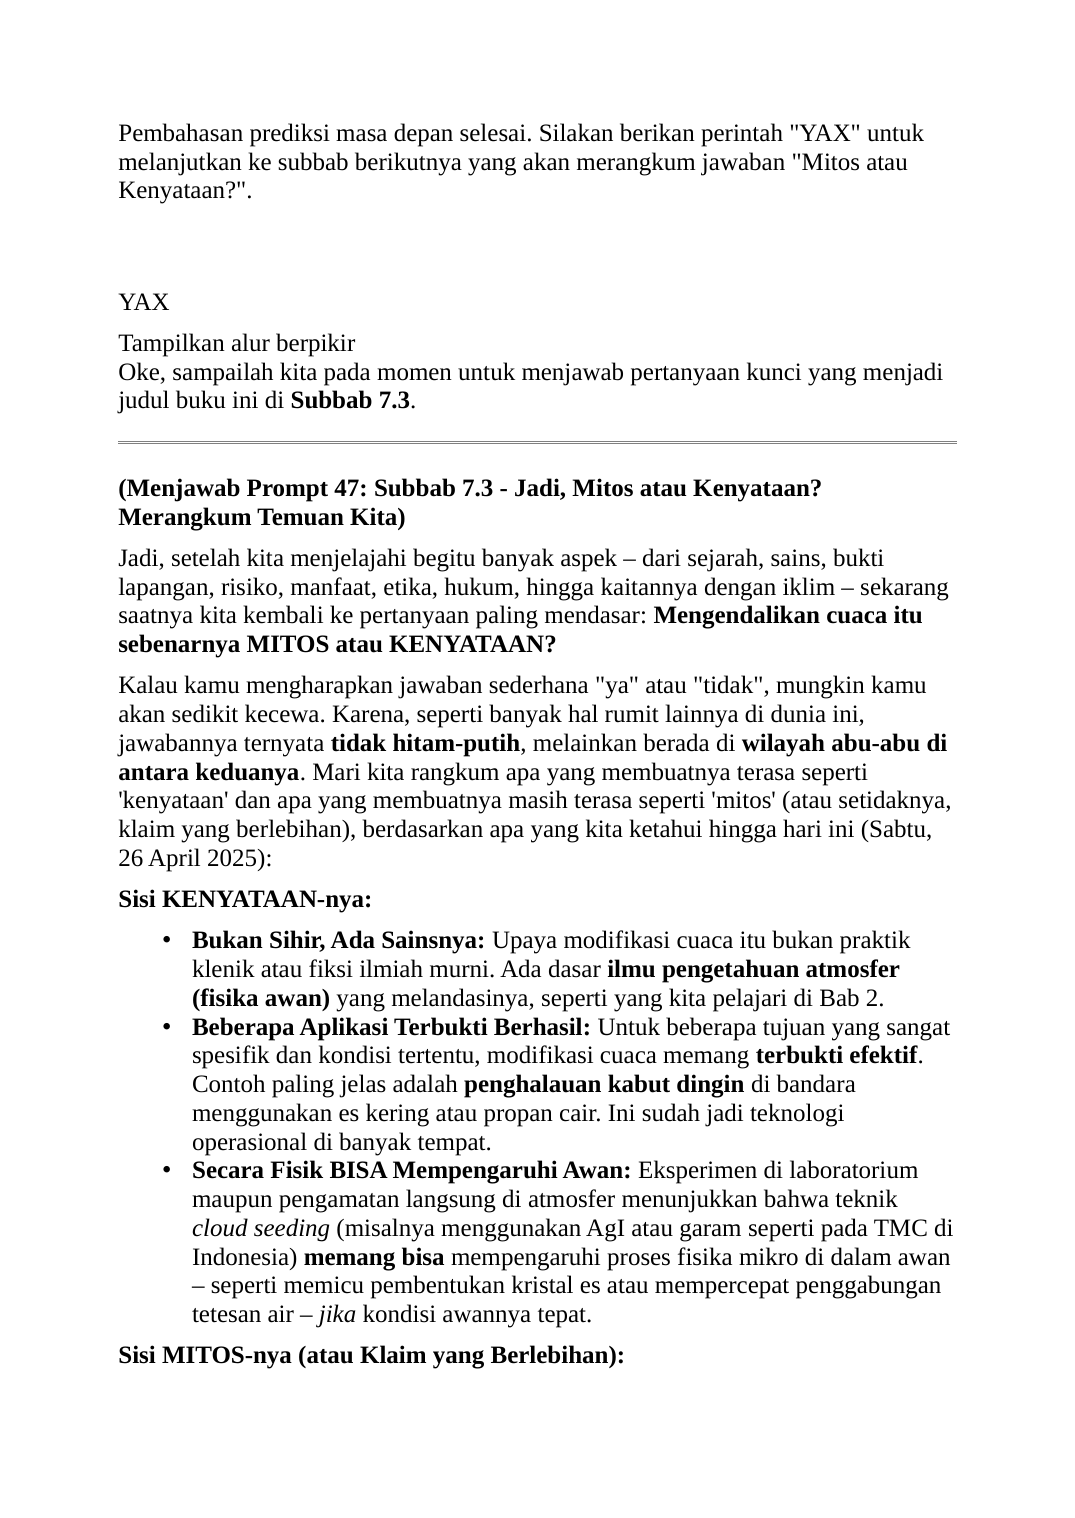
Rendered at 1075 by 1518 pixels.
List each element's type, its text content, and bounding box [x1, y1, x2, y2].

list Bukan Sihir, Ada Sainsnya: Upaya modifikasi cuaca itu bukan praktik klenik atau fiksi ilmiah murni. Ada dasar ilmu pengetahuan atmosfer (fisika awan) yang melandasinya, seperti yang kita pelajari di Bab 2. [162, 926, 957, 1012]
text Tampilkan alur berpikir [118, 328, 957, 357]
text Pembahasan prediksi masa depan selesai. Silakan berikan perintah "YAX" untuk melanjutkan ke subbab berikutnya yang akan merangkum jawaban "Mitos atau Kenyataan?". [118, 118, 957, 204]
text Sisi MITOS-nya (atau Klaim yang Berlebihan): [118, 1341, 957, 1369]
text Sisi KENYATAAN-nya: [118, 884, 957, 913]
text (Menjawab Prompt 47: Subbab 7.3 - Jadi, Mitos atau Kenyataan? Merangkum Temuan Kita) [118, 473, 957, 531]
list Beberapa Aplikasi Terbukti Berhasil: Untuk beberapa tujuan yang sangat spesifik dan kondisi tertentu, modifikasi cuaca memang terbukti efektif. Contoh paling jelas adalah penghalauan kabut dingin di bandara menggunakan es kering atau propan cair. Ini sudah jadi teknologi operasional di banyak tempat. [162, 1012, 957, 1156]
text Kalau kamu mengharapkan jawaban sederhana "ya" atau "tidak", mungkin kamu akan sedikit kecewa. Karena, seperti banyak hal rumit lainnya di dunia ini, jawabannya ternyata tidak hitam-putih, melainkan berada di wilayah abu-abu di antara keduanya. Mari kita rangkum apa yang membuatnya terasa seperti 'kenyataan' dan apa yang membuatnya masih terasa seperti 'mitos' (atau setidaknya, klaim yang berlebihan), berdasarkan apa yang kita ketahui hingga hari ini (Sabtu, 26 April 2025): [118, 671, 957, 872]
list Secara Fisik BISA Mempengaruhi Awan: Eksperimen di laboratorium maupun pengamatan langsung di atmosfer menunjukkan bahwa teknik cloud seeding (misalnya menggunakan AgI atau garam seperti pada TMC di Indonesia) memang bisa mempengaruhi proses fisika mikro di dalam awan – seperti memicu pembentukan kristal es atau mempercepat penggabungan tetesan air – jika kondisi awannya tepat. [162, 1156, 957, 1328]
text YAX [118, 287, 957, 316]
text Jadi, setelah kita menjelajahi begitu banyak aspek – dari sejarah, sains, bukti lapangan, risiko, manfaat, etika, hukum, hingga kaitannya dengan iklim – sekarang saatnya kita kembali ke pertanyaan paling mendasar: Mengendalikan cuaca itu sebenarnya MITOS atau KENYATAAN? [118, 543, 957, 658]
text Oke, sampailah kita pada momen untuk menjawab pertanyaan kunci yang menjadi judul buku ini di Subbab 7.3. [118, 357, 957, 414]
